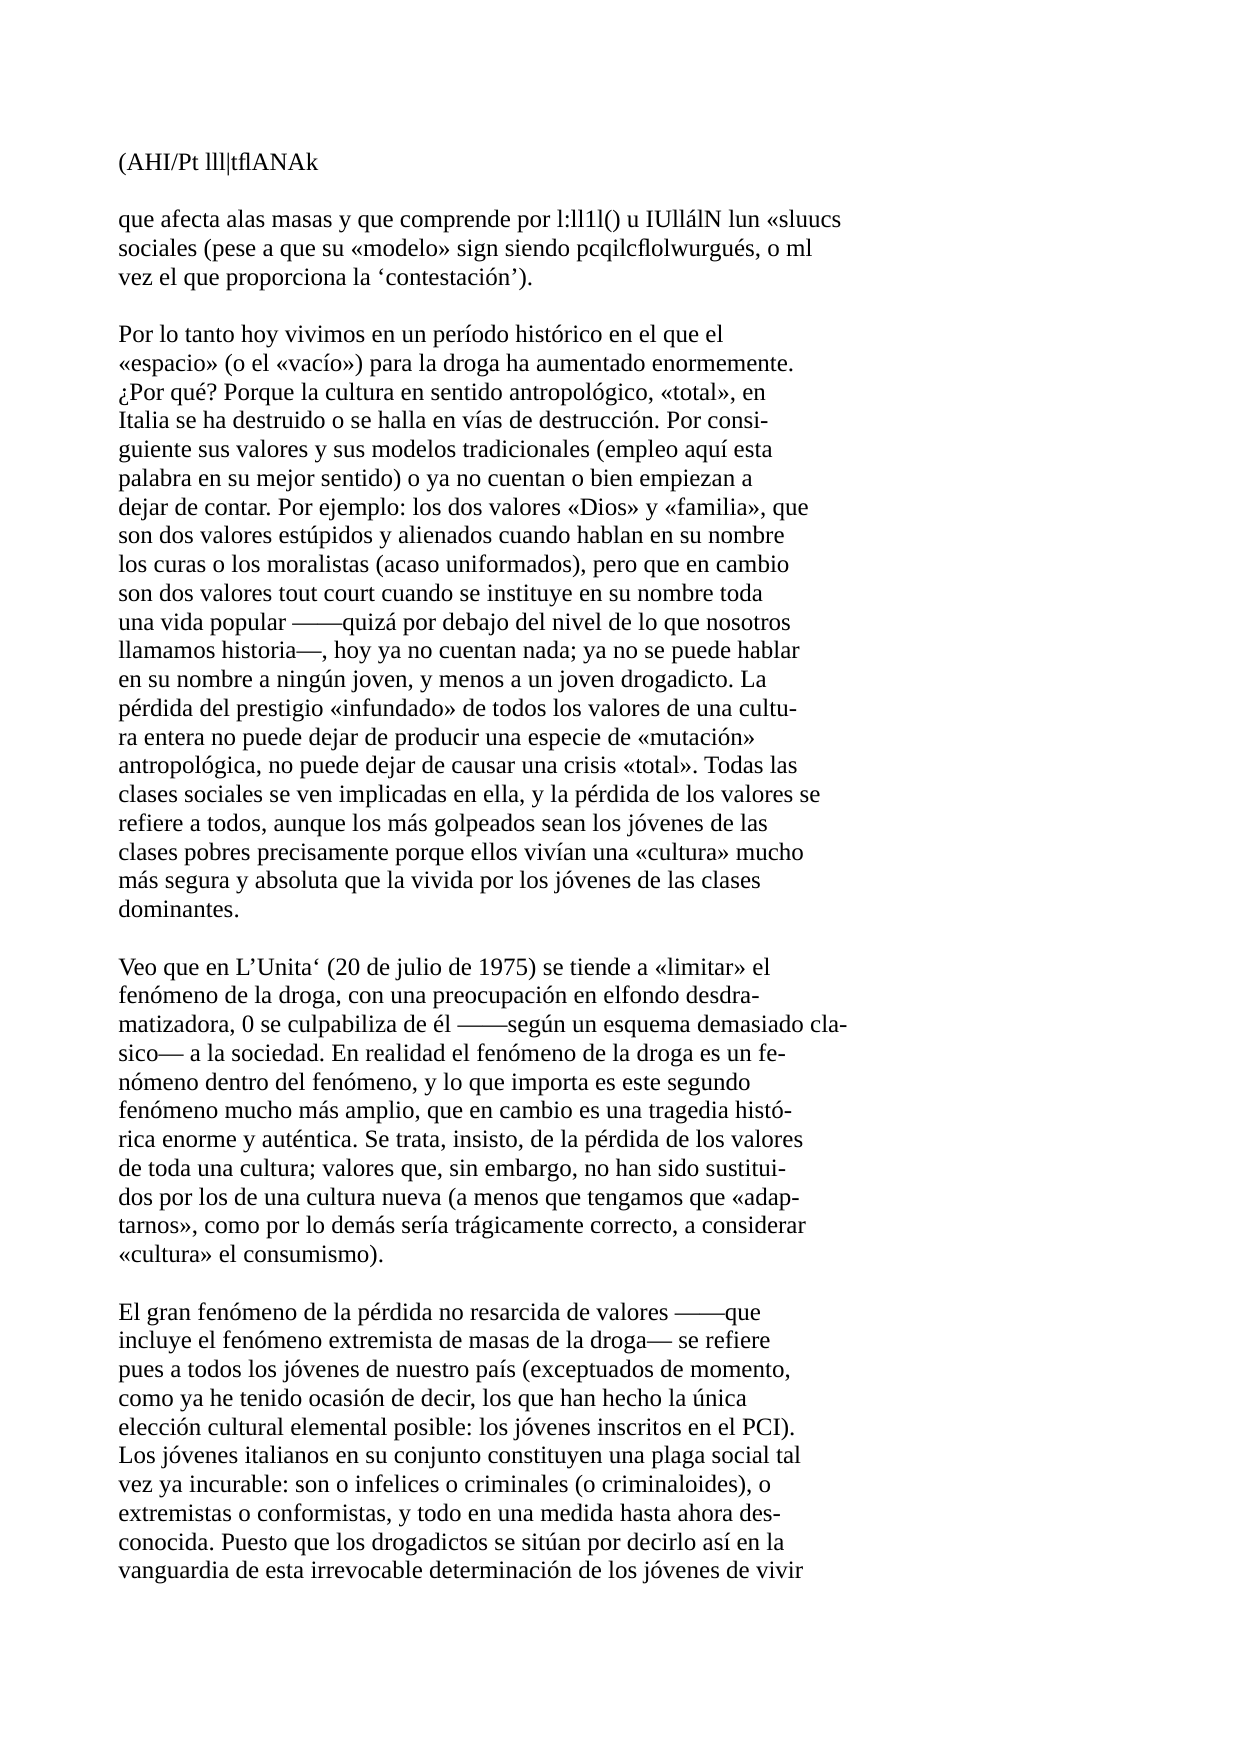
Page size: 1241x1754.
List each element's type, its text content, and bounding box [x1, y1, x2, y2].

text nómeno dentro del fenómeno, y lo que importa es este segundo [118, 1067, 1122, 1096]
text tarnos», como por lo demás sería trágicamente correcto, a considerar [118, 1211, 1122, 1239]
text antropológica, no puede dejar de causar una crisis «total». Todas las [118, 751, 1122, 779]
text ¿Por qué? Porque la cultura en sentido antropológico, «total», en [118, 377, 1122, 406]
text llamamos historia—, hoy ya no cuentan nada; ya no se puede hablar [118, 636, 1122, 664]
text ra entera no puede dejar de producir una especie de «mutación» [118, 722, 1122, 751]
text refiere a todos, aunque los más golpeados sean los jóvenes de las [118, 808, 1122, 837]
text elección cultural elemental posible: los jóvenes inscritos en el PCI). [118, 1412, 1122, 1441]
text clases sociales se ven implicadas en ella, y la pérdida de los valores se [118, 779, 1122, 808]
text son dos valores tout court cuando se instituye en su nombre toda [118, 578, 1122, 607]
text extremistas o conformistas, y todo en una medida hasta ahora des- [118, 1498, 1122, 1527]
text vanguardia de esta irrevocable determinación de los jóvenes de vivir [118, 1556, 1122, 1584]
text más segura y absoluta que la vivida por los jóvenes de las clases [118, 866, 1122, 894]
text El gran fenómeno de la pérdida no resarcida de valores ——que [118, 1297, 1122, 1326]
text en su nombre a ningún joven, y menos a un joven drogadicto. La [118, 664, 1122, 693]
text dejar de contar. Por ejemplo: los dos valores «Dios» y «familia», que [118, 492, 1122, 521]
text pues a todos los jóvenes de nuestro país (exceptuados de momento, [118, 1354, 1122, 1383]
text sico— a la sociedad. En realidad el fenómeno de la droga es un fe- [118, 1038, 1122, 1067]
text conocida. Puesto que los drogadictos se sitúan por decirlo así en la [118, 1527, 1122, 1556]
text Los jóvenes italianos en su conjunto constituyen una plaga social tal [118, 1441, 1122, 1469]
text sociales (pese a que su «modelo» sign siendo pcqilcﬂolwurgués, o ml [118, 233, 1122, 262]
text clases pobres precisamente porque ellos vivían una «cultura» mucho [118, 837, 1122, 866]
text Veo que en L’Unita‘ (20 de julio de 1975) se tiende a «limitar» el [118, 952, 1122, 981]
text incluye el fenómeno extremista de masas de la droga— se refiere [118, 1326, 1122, 1354]
text de toda una cultura; valores que, sin embargo, no han sido sustitui- [118, 1153, 1122, 1182]
text los curas o los moralistas (acaso uniformados), pero que en cambio [118, 549, 1122, 578]
text vez ya incurable: son o infelices o criminales (o criminaloides), o [118, 1469, 1122, 1498]
text palabra en su mejor sentido) o ya no cuentan o bien empiezan a [118, 463, 1122, 492]
text «cultura» el consumismo). [118, 1239, 1122, 1268]
text son dos valores estúpidos y alienados cuando hablan en su nombre [118, 521, 1122, 549]
text dominantes. [118, 894, 1122, 923]
text pérdida del prestigio «infundado» de todos los valores de una cultu- [118, 693, 1122, 722]
text rica enorme y auténtica. Se trata, insisto, de la pérdida de los valores [118, 1124, 1122, 1153]
text una vida popular ——quizá por debajo del nivel de lo que nosotros [118, 607, 1122, 636]
text (AHI/Pt lll|tﬂANAk [118, 147, 1122, 176]
text como ya he tenido ocasión de decir, los que han hecho la única [118, 1383, 1122, 1412]
text Por lo tanto hoy vivimos en un período histórico en el que el [118, 319, 1122, 348]
text vez el que proporciona la ‘contestación’). [118, 262, 1122, 291]
text «espacio» (o el «vacío») para la droga ha aumentado enormemente. [118, 348, 1122, 377]
text matizadora, 0 se culpabiliza de él ——según un esquema demasiado cla- [118, 1009, 1122, 1038]
text fenómeno mucho más amplio, que en cambio es una tragedia histó- [118, 1096, 1122, 1124]
text guiente sus valores y sus modelos tradicionales (empleo aquí esta [118, 434, 1122, 463]
text Italia se ha destruido o se halla en vías de destrucción. Por consi- [118, 406, 1122, 434]
text que afecta alas masas y que comprende por l:ll1l() u IUllálN lun «sluucs [118, 204, 1122, 233]
text fenómeno de la droga, con una preocupación en elfondo desdra- [118, 981, 1122, 1009]
text dos por los de una cultura nueva (a menos que tengamos que «adap- [118, 1182, 1122, 1211]
